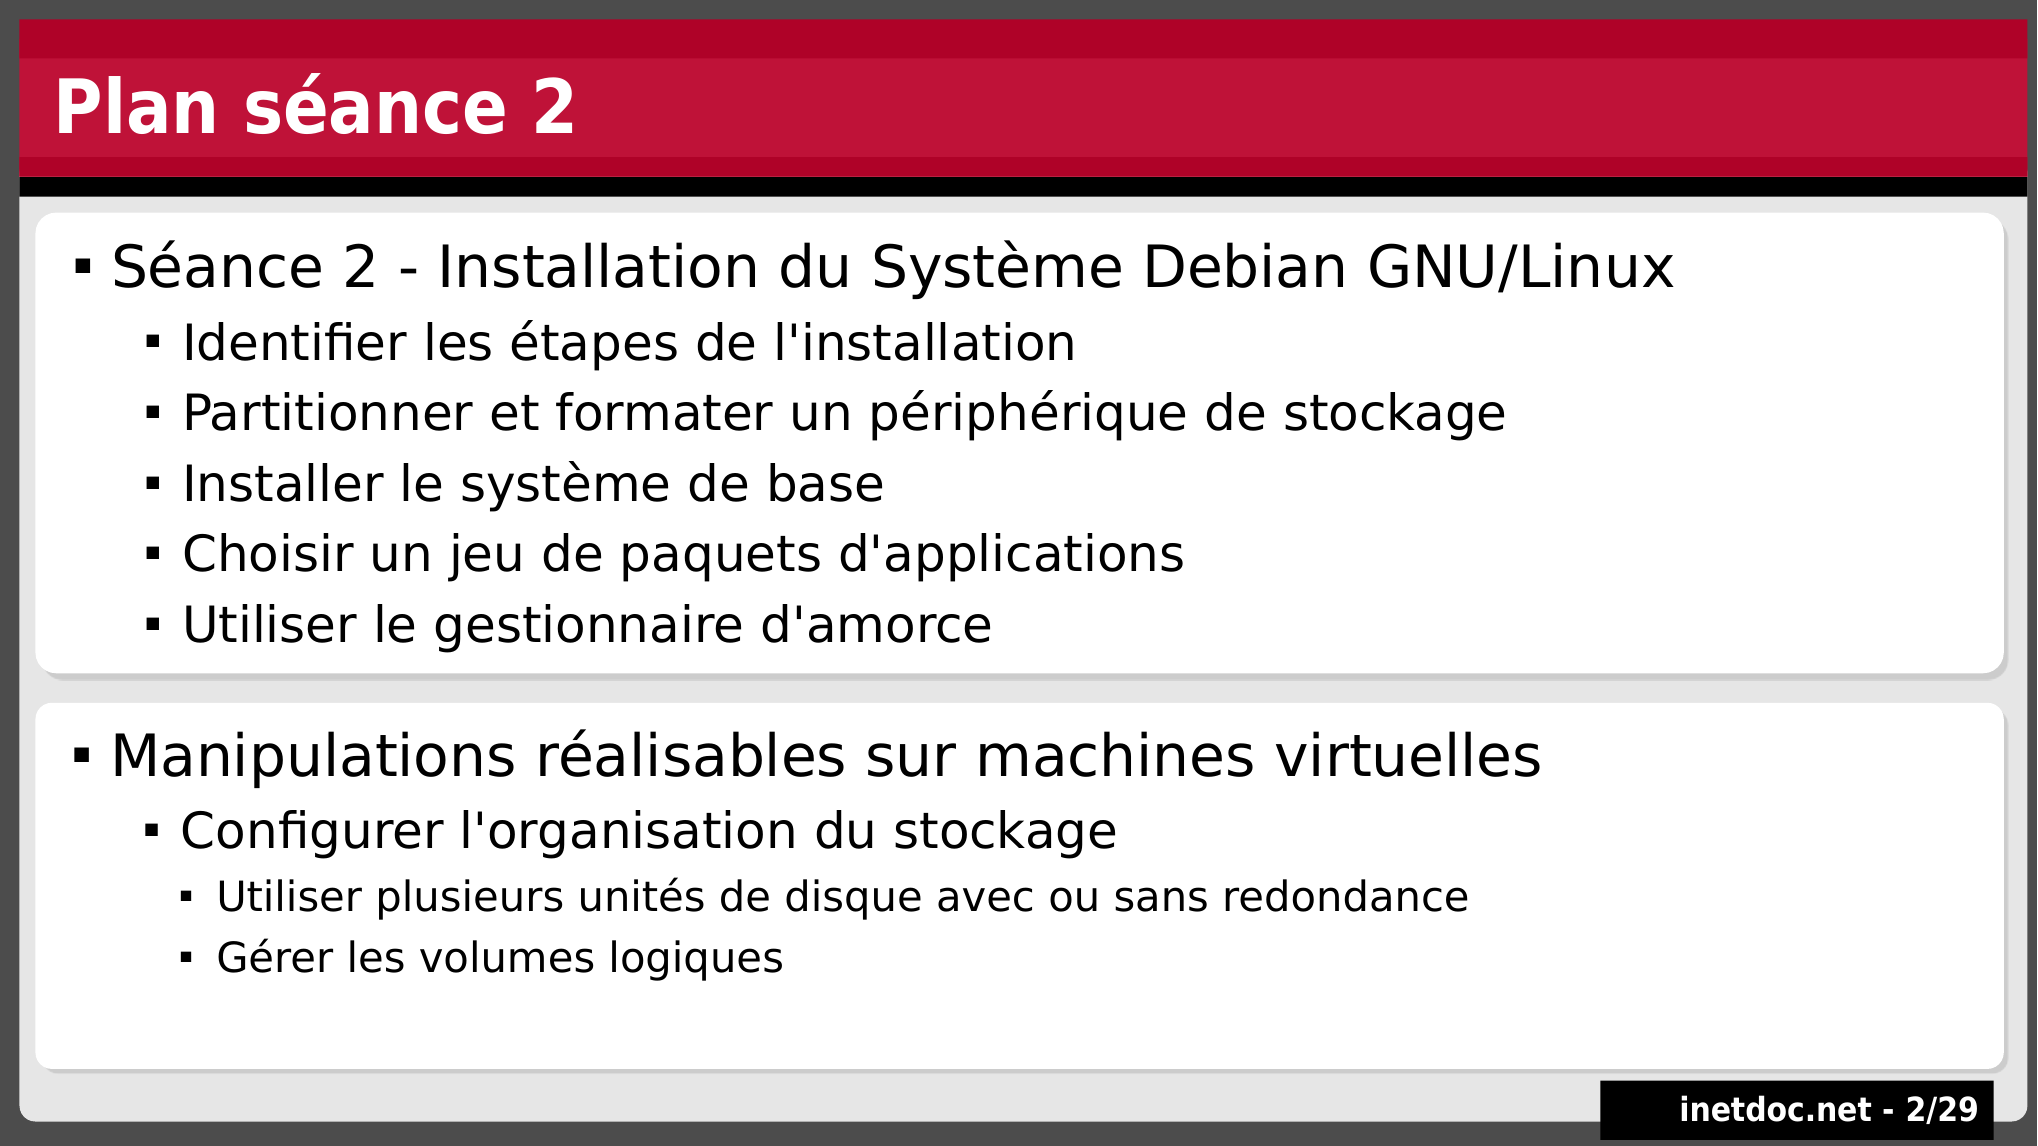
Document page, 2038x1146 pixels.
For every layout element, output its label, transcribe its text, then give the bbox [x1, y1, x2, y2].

text_box [19, 19, 2028, 59]
text_box Plan séance 2 [19, 59, 2028, 157]
text_box Séance 2 - Installation du Système Debian GNU/Linux Identifier les étapes de l'installation Partitionner et formater un périphérique de stockage Installer le système de base Choisir un jeu de paquets d'applications Utiliser le gestionnaire d'amorce [35, 212, 2004, 674]
text_box Manipulations réalisables sur machines virtuelles Configurer l'organisation du stockage Utiliser plusieurs unités de disque avec ou sans redondance Gérer les volumes logiques [35, 702, 2004, 1069]
text_box [19, 157, 2028, 1122]
text_box inetdoc.net - <numéro>/29 [1600, 1080, 1994, 1140]
